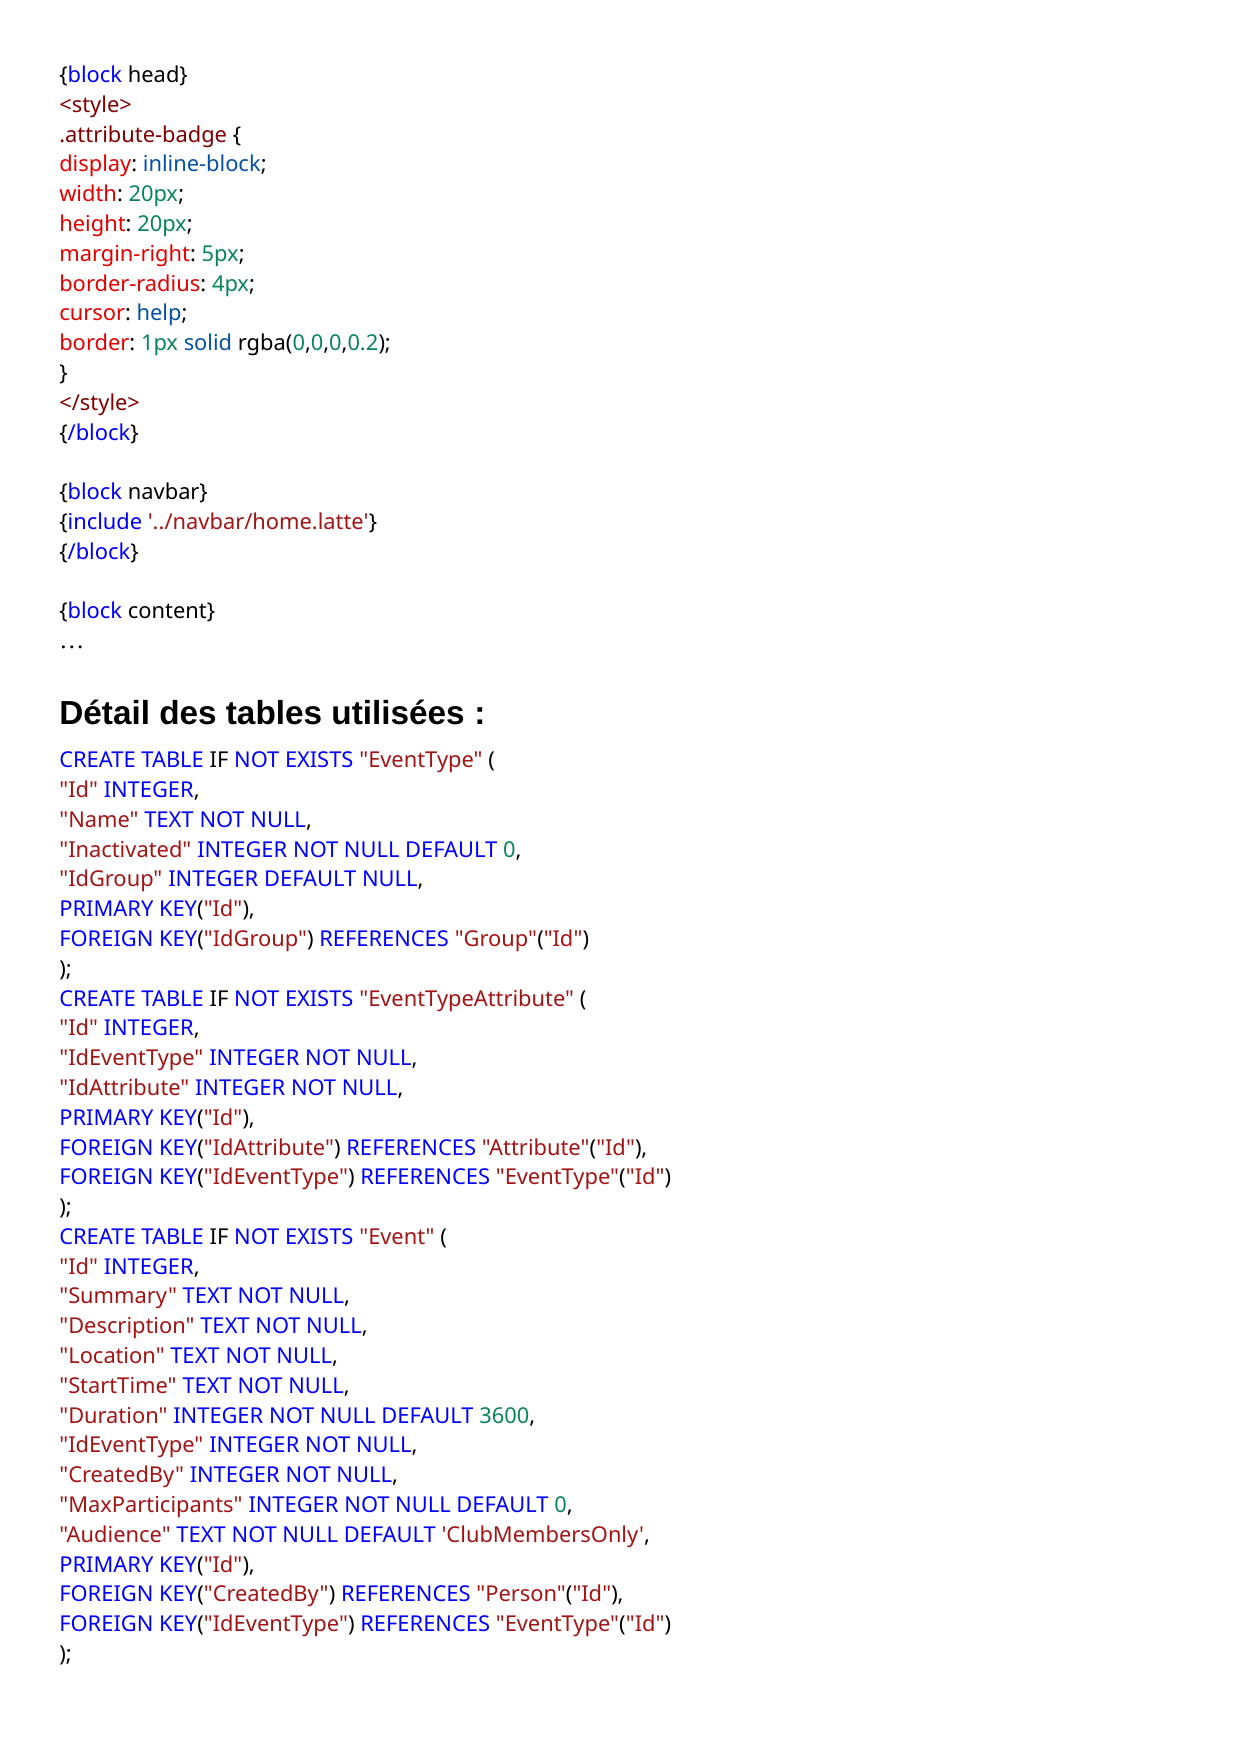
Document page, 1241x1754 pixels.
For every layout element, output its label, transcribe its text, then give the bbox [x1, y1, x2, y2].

text {/block} [59, 536, 1181, 565]
text CREATE TABLE IF NOT EXISTS "Event" ( [59, 1221, 1181, 1251]
text } [59, 357, 1181, 387]
text … [59, 625, 1181, 654]
text "Id" INTEGER, [59, 774, 1181, 804]
text "MaxParticipants" INTEGER NOT NULL DEFAULT 0, [59, 1489, 1181, 1519]
text cursor: help; [59, 297, 1181, 327]
text "Location" TEXT NOT NULL, [59, 1340, 1181, 1370]
text FOREIGN KEY("CreatedBy") REFERENCES "Person"("Id"), [59, 1578, 1181, 1608]
text "Duration" INTEGER NOT NULL DEFAULT 3600, [59, 1400, 1181, 1429]
text "Audience" TEXT NOT NULL DEFAULT 'ClubMembersOnly', [59, 1519, 1181, 1549]
text ); [59, 1191, 1181, 1221]
text display: inline-block; [59, 148, 1181, 178]
text .attribute-badge { [59, 119, 1181, 148]
text width: 20px; [59, 178, 1181, 208]
text "CreatedBy" INTEGER NOT NULL, [59, 1459, 1181, 1489]
text "Name" TEXT NOT NULL, [59, 804, 1181, 834]
text "Description" TEXT NOT NULL, [59, 1310, 1181, 1340]
text "IdAttribute" INTEGER NOT NULL, [59, 1072, 1181, 1102]
text border-radius: 4px; [59, 268, 1181, 297]
text height: 20px; [59, 208, 1181, 238]
text PRIMARY KEY("Id"), [59, 893, 1181, 923]
text FOREIGN KEY("IdGroup") REFERENCES "Group"("Id") [59, 923, 1181, 953]
text "Id" INTEGER, [59, 1251, 1181, 1281]
text FOREIGN KEY("IdEventType") REFERENCES "EventType"("Id") [59, 1608, 1181, 1638]
text PRIMARY KEY("Id"), [59, 1102, 1181, 1132]
text {block content} [59, 595, 1181, 625]
text "Id" INTEGER, [59, 1012, 1181, 1042]
text {block navbar} [59, 476, 1181, 506]
text ); [59, 1638, 1181, 1668]
text "Summary" TEXT NOT NULL, [59, 1281, 1181, 1310]
text <style> [59, 89, 1181, 119]
subtitle Détail des tables utilisées : [59, 693, 1181, 732]
text CREATE TABLE IF NOT EXISTS "EventTypeAttribute" ( [59, 983, 1181, 1012]
text PRIMARY KEY("Id"), [59, 1549, 1181, 1578]
text </style> [59, 387, 1181, 417]
text {block head} [59, 59, 1181, 89]
text CREATE TABLE IF NOT EXISTS "EventType" ( [59, 744, 1181, 774]
text "IdEventType" INTEGER NOT NULL, [59, 1429, 1181, 1459]
text FOREIGN KEY("IdEventType") REFERENCES "EventType"("Id") [59, 1161, 1181, 1191]
text border: 1px solid rgba(0,0,0,0.2); [59, 327, 1181, 357]
text "IdEventType" INTEGER NOT NULL, [59, 1042, 1181, 1072]
text "IdGroup" INTEGER DEFAULT NULL, [59, 863, 1181, 893]
text FOREIGN KEY("IdAttribute") REFERENCES "Attribute"("Id"), [59, 1132, 1181, 1161]
text ); [59, 953, 1181, 983]
text "StartTime" TEXT NOT NULL, [59, 1370, 1181, 1400]
text {include '../navbar/home.latte'} [59, 506, 1181, 536]
text {/block} [59, 417, 1181, 446]
text "Inactivated" INTEGER NOT NULL DEFAULT 0, [59, 834, 1181, 863]
text margin-right: 5px; [59, 238, 1181, 268]
